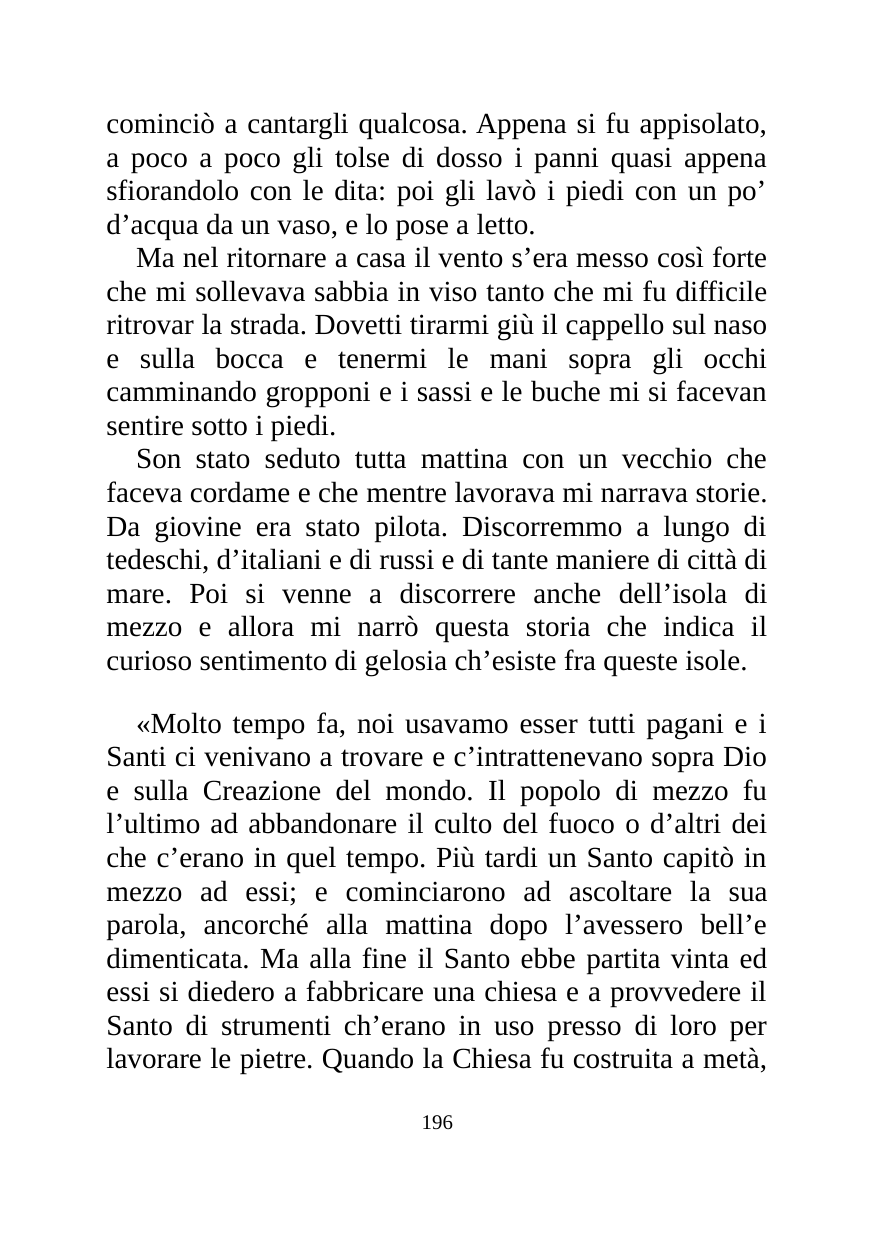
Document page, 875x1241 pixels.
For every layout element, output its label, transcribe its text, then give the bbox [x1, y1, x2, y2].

text cominciò a cantargli qualcosa. Appena si fu appisolato, a poco a poco gli tolse di dosso i panni quasi appena sfiorandolo con le dita: poi gli lavò i piedi con un po’ d’acqua da un vaso, e lo pose a letto. [106, 106, 768, 240]
text Ma nel ritornare a casa il vento s’era messo così forte che mi sollevava sabbia in viso tanto che mi fu difficile ritrovar la strada. Dovetti tirarmi giù il cappello sul naso e sulla bocca e tenermi le mani sopra gli occhi camminando gropponi e i sassi e le buche mi si facevan sentire sotto i piedi. [106, 240, 768, 442]
text «Molto tempo fa, noi usavamo esser tutti pagani e i Santi ci venivano a trovare e c’intrattenevano sopra Dio e sulla Creazione del mondo. Il popolo di mezzo fu l’ultimo ad abbandonare il culto del fuoco o d’altri dei che c’erano in quel tempo. Più tardi un Santo capitò in mezzo ad essi; e cominciarono ad ascoltare la sua parola, ancorché alla mattina dopo l’avessero bell’e dimenticata. Ma alla fine il Santo ebbe partita vinta ed essi si diedero a fabbricare una chiesa e a provvedere il Santo di strumenti ch’erano in uso presso di loro per lavorare le pietre. Quando la Chiesa fu costruita a metà, [106, 706, 768, 1075]
text Son stato seduto tutta mattina con un vecchio che faceva cordame e che mentre lavorava mi narrava storie. Da giovine era stato pilota. Discorremmo a lungo di tedeschi, d’italiani e di russi e di tante maniere di città di mare. Poi si venne a discorrere anche dell’isola di mezzo e allora mi narrò questa storia che indica il curioso sentimento di gelosia ch’esiste fra queste isole. [106, 442, 768, 676]
